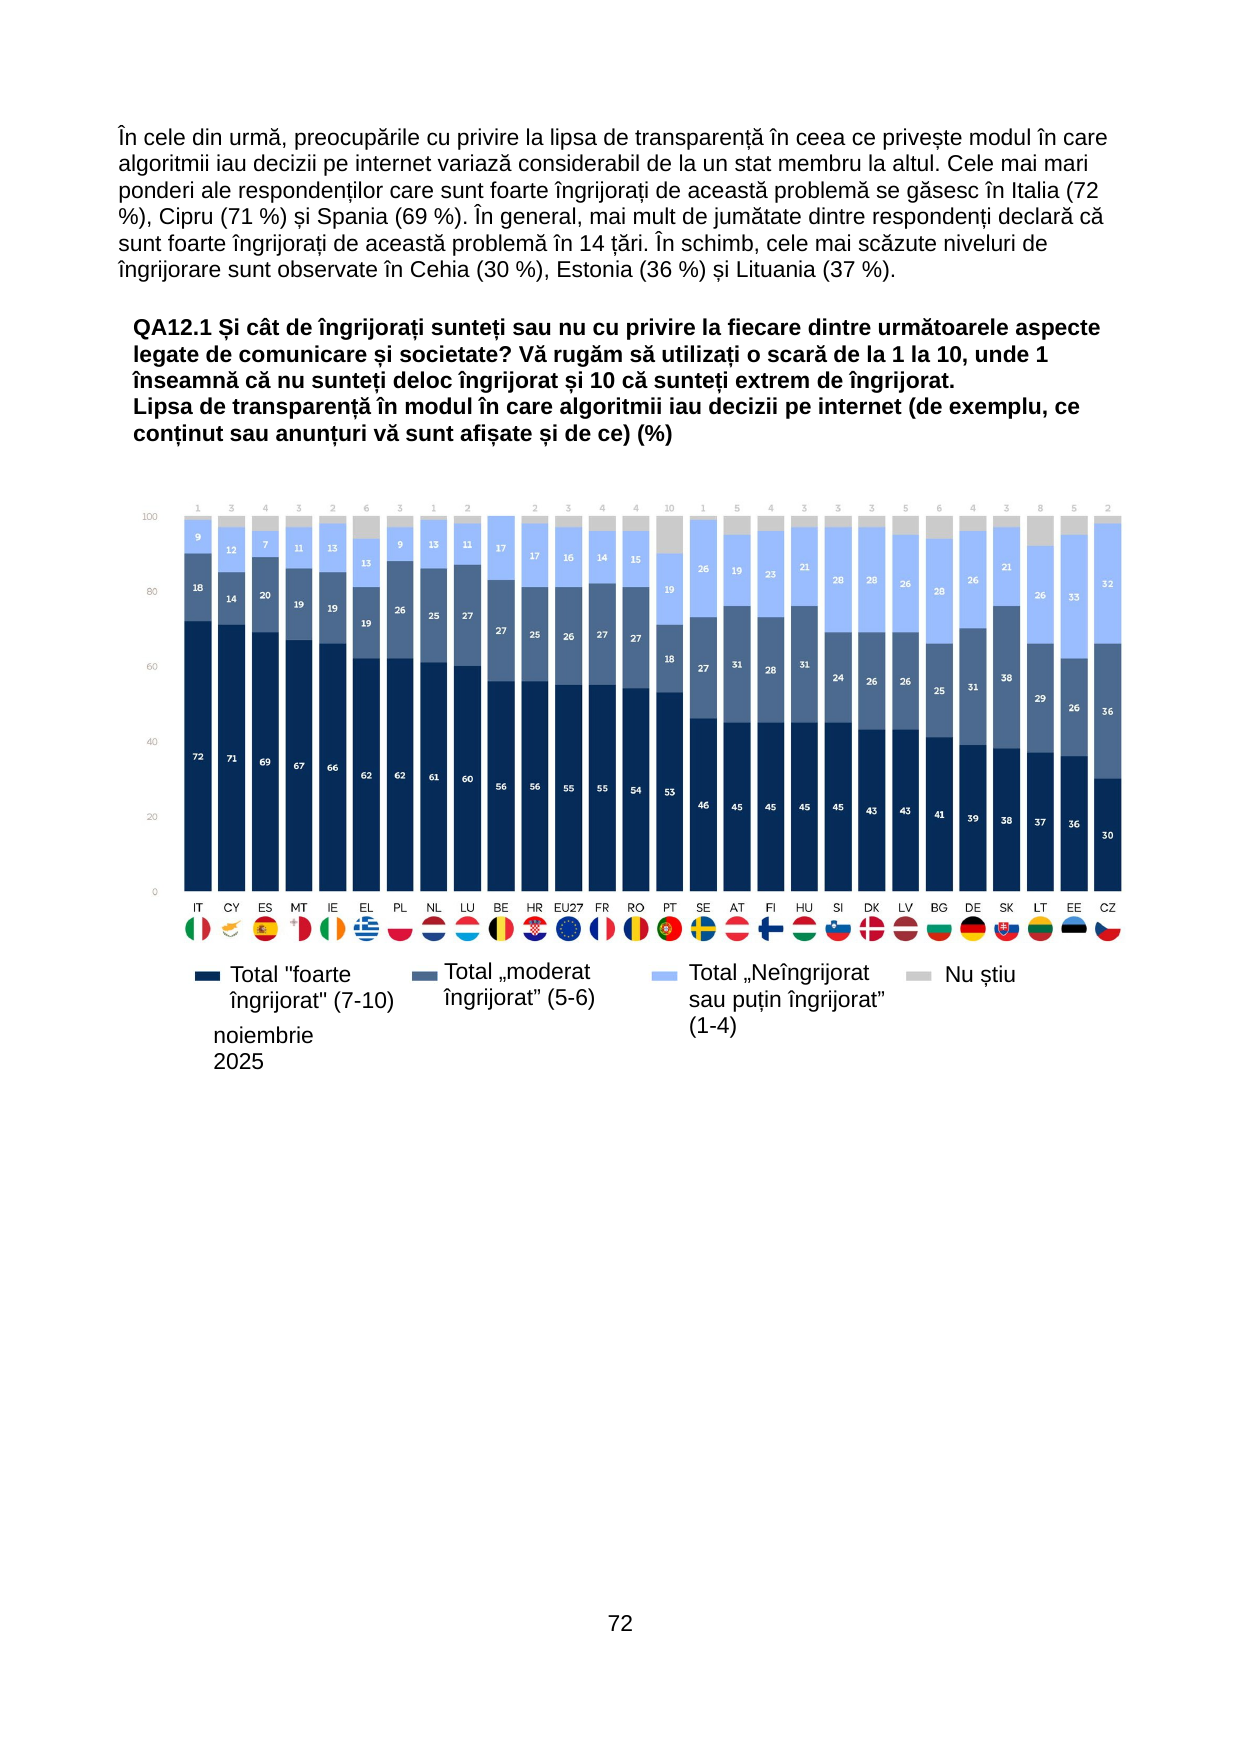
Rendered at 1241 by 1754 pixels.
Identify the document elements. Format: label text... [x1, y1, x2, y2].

picture [802, 969, 808, 979]
text În cele din urmă, preocupările cu privire la lipsa de transparență în ceea ce privește modul în care algoritmii iau decizii pe internet variază considerabil de la un stat membru la altul. Cele mai mari ponderi ale respondenților care sunt foarte îngrijorați de această problemă se găsesc în Italia (72 %), Cipru (71 %) și Spania (69 %). În general, mai mult de jumătate dintre respondenți declară că sunt foarte îngrijorați de această problemă în 14 țări. În schimb, cele mai scăzute niveluri de îngrijorare sunt observate în Cehia (30 %), Estonia (36 %) și Lituania (37 %). [118, 124, 1122, 282]
picture [138, 497, 1128, 945]
picture [187, 962, 936, 984]
